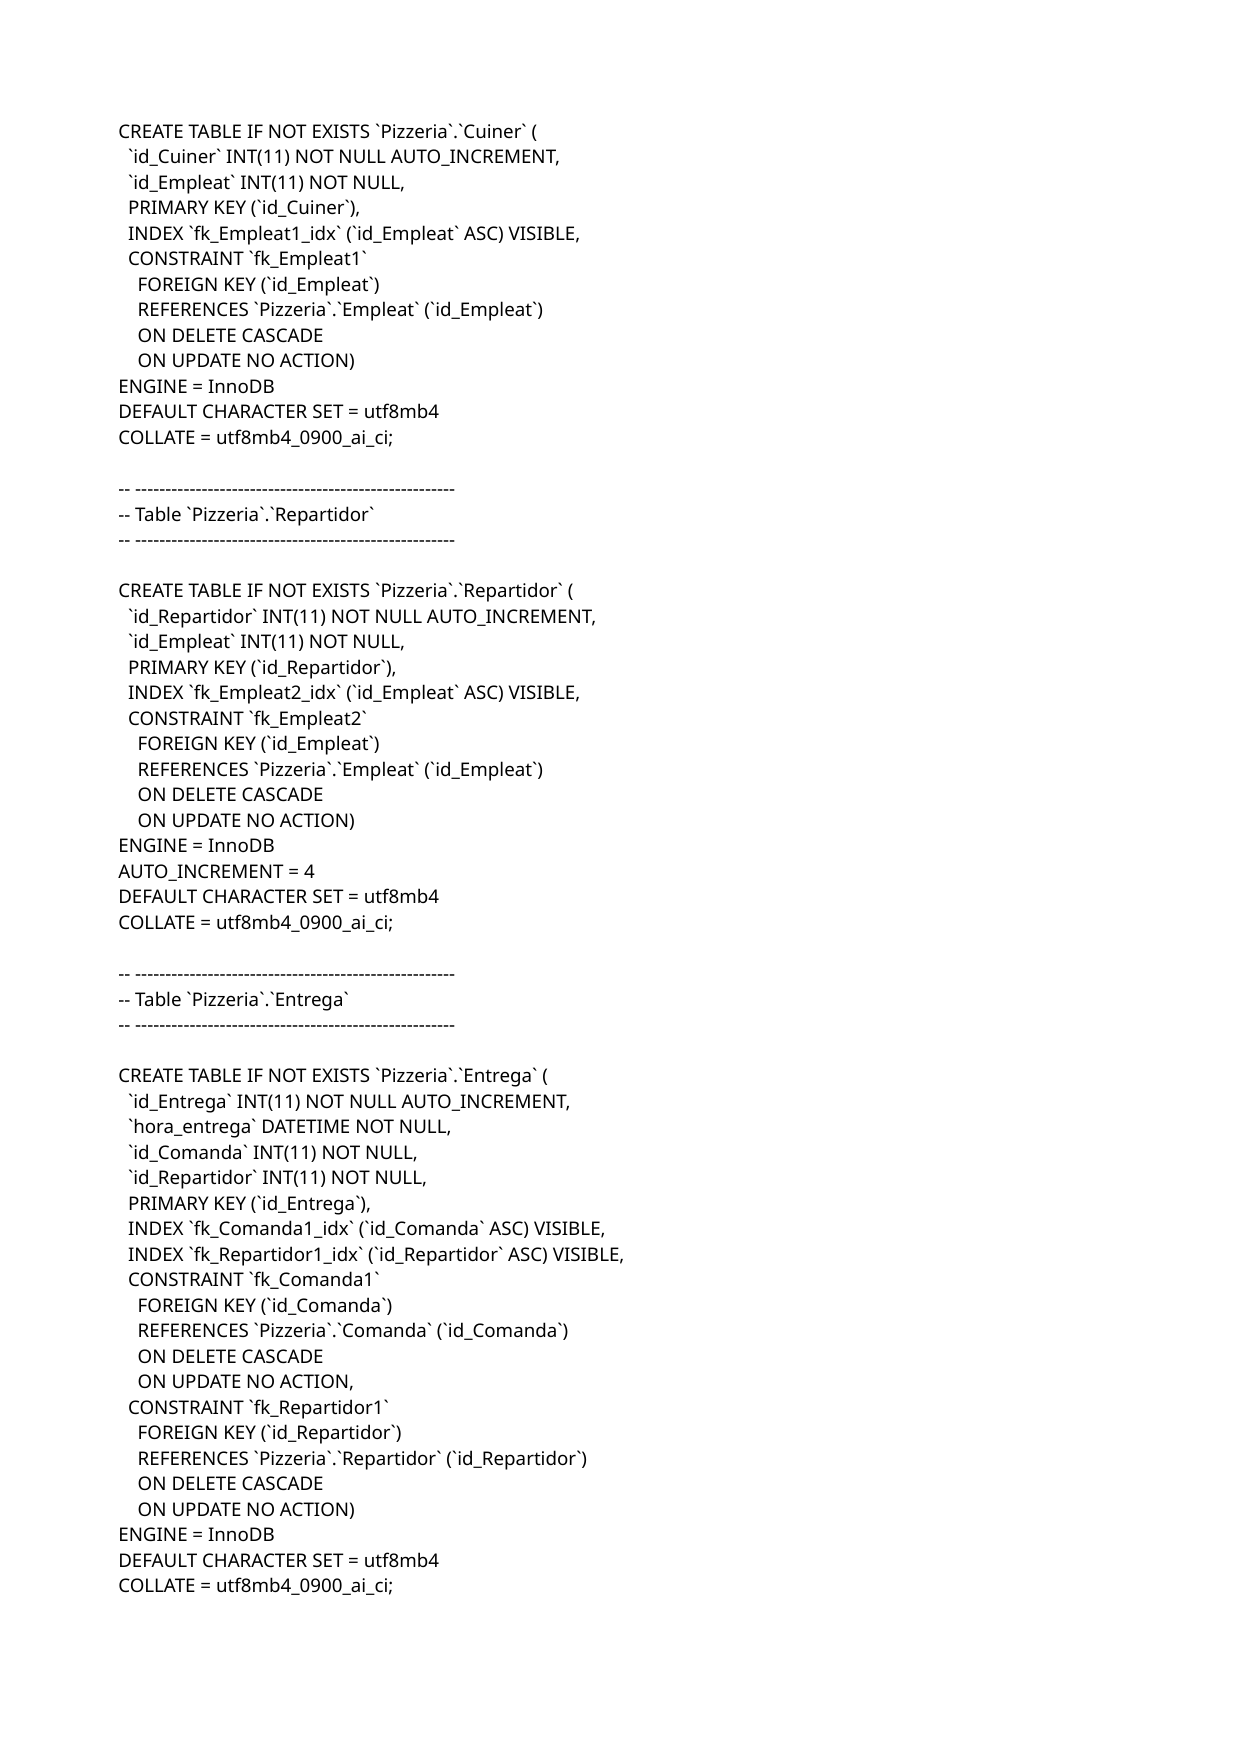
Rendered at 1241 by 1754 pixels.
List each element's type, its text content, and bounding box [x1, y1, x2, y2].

text INDEX `fk_Repartidor1_idx` (`id_Repartidor` ASC) VISIBLE, [118, 1241, 1122, 1267]
text `hora_entrega` DATETIME NOT NULL, [118, 1113, 1122, 1139]
text DEFAULT CHARACTER SET = utf8mb4 [118, 1547, 1122, 1573]
text CONSTRAINT `fk_Empleat1` [118, 246, 1122, 271]
text `id_Empleat` INT(11) NOT NULL, [118, 169, 1122, 195]
text INDEX `fk_Comanda1_idx` (`id_Comanda` ASC) VISIBLE, [118, 1216, 1122, 1241]
text CREATE TABLE IF NOT EXISTS `Pizzeria`.`Cuiner` ( [118, 118, 1122, 144]
text FOREIGN KEY (`id_Comanda`) [118, 1292, 1122, 1318]
text INDEX `fk_Empleat1_idx` (`id_Empleat` ASC) VISIBLE, [118, 220, 1122, 246]
text AUTO_INCREMENT = 4 [118, 858, 1122, 884]
text COLLATE = utf8mb4_0900_ai_ci; [118, 424, 1122, 450]
text ON DELETE CASCADE [118, 322, 1122, 348]
text REFERENCES `Pizzeria`.`Repartidor` (`id_Repartidor`) [118, 1445, 1122, 1471]
text DEFAULT CHARACTER SET = utf8mb4 [118, 884, 1122, 909]
text CONSTRAINT `fk_Repartidor1` [118, 1394, 1122, 1420]
text FOREIGN KEY (`id_Repartidor`) [118, 1420, 1122, 1445]
text ON DELETE CASCADE [118, 782, 1122, 807]
text REFERENCES `Pizzeria`.`Comanda` (`id_Comanda`) [118, 1318, 1122, 1343]
text ENGINE = InnoDB [118, 833, 1122, 858]
text PRIMARY KEY (`id_Repartidor`), [118, 654, 1122, 679]
text PRIMARY KEY (`id_Entrega`), [118, 1190, 1122, 1216]
text FOREIGN KEY (`id_Empleat`) [118, 731, 1122, 756]
text ON UPDATE NO ACTION) [118, 807, 1122, 833]
text `id_Cuiner` INT(11) NOT NULL AUTO_INCREMENT, [118, 144, 1122, 169]
text ON DELETE CASCADE [118, 1471, 1122, 1496]
text CONSTRAINT `fk_Empleat2` [118, 705, 1122, 731]
text FOREIGN KEY (`id_Empleat`) [118, 271, 1122, 297]
text COLLATE = utf8mb4_0900_ai_ci; [118, 909, 1122, 935]
text ENGINE = InnoDB [118, 373, 1122, 399]
text -- ----------------------------------------------------- [118, 526, 1122, 552]
text -- ----------------------------------------------------- [118, 475, 1122, 501]
text PRIMARY KEY (`id_Cuiner`), [118, 195, 1122, 220]
text `id_Comanda` INT(11) NOT NULL, [118, 1139, 1122, 1164]
text REFERENCES `Pizzeria`.`Empleat` (`id_Empleat`) [118, 756, 1122, 782]
text INDEX `fk_Empleat2_idx` (`id_Empleat` ASC) VISIBLE, [118, 679, 1122, 705]
text -- Table `Pizzeria`.`Entrega` [118, 986, 1122, 1011]
text `id_Entrega` INT(11) NOT NULL AUTO_INCREMENT, [118, 1088, 1122, 1113]
text CREATE TABLE IF NOT EXISTS `Pizzeria`.`Entrega` ( [118, 1062, 1122, 1088]
text CONSTRAINT `fk_Comanda1` [118, 1267, 1122, 1292]
text CREATE TABLE IF NOT EXISTS `Pizzeria`.`Repartidor` ( [118, 577, 1122, 603]
text DEFAULT CHARACTER SET = utf8mb4 [118, 399, 1122, 424]
text -- ----------------------------------------------------- [118, 1011, 1122, 1037]
text ON UPDATE NO ACTION) [118, 1496, 1122, 1522]
text `id_Repartidor` INT(11) NOT NULL, [118, 1164, 1122, 1190]
text -- ----------------------------------------------------- [118, 960, 1122, 986]
text -- Table `Pizzeria`.`Repartidor` [118, 501, 1122, 526]
text ON UPDATE NO ACTION, [118, 1369, 1122, 1394]
text COLLATE = utf8mb4_0900_ai_ci; [118, 1573, 1122, 1598]
text `id_Repartidor` INT(11) NOT NULL AUTO_INCREMENT, [118, 603, 1122, 628]
text `id_Empleat` INT(11) NOT NULL, [118, 628, 1122, 654]
text REFERENCES `Pizzeria`.`Empleat` (`id_Empleat`) [118, 297, 1122, 322]
text ON DELETE CASCADE [118, 1343, 1122, 1369]
text ON UPDATE NO ACTION) [118, 348, 1122, 373]
text ENGINE = InnoDB [118, 1522, 1122, 1547]
